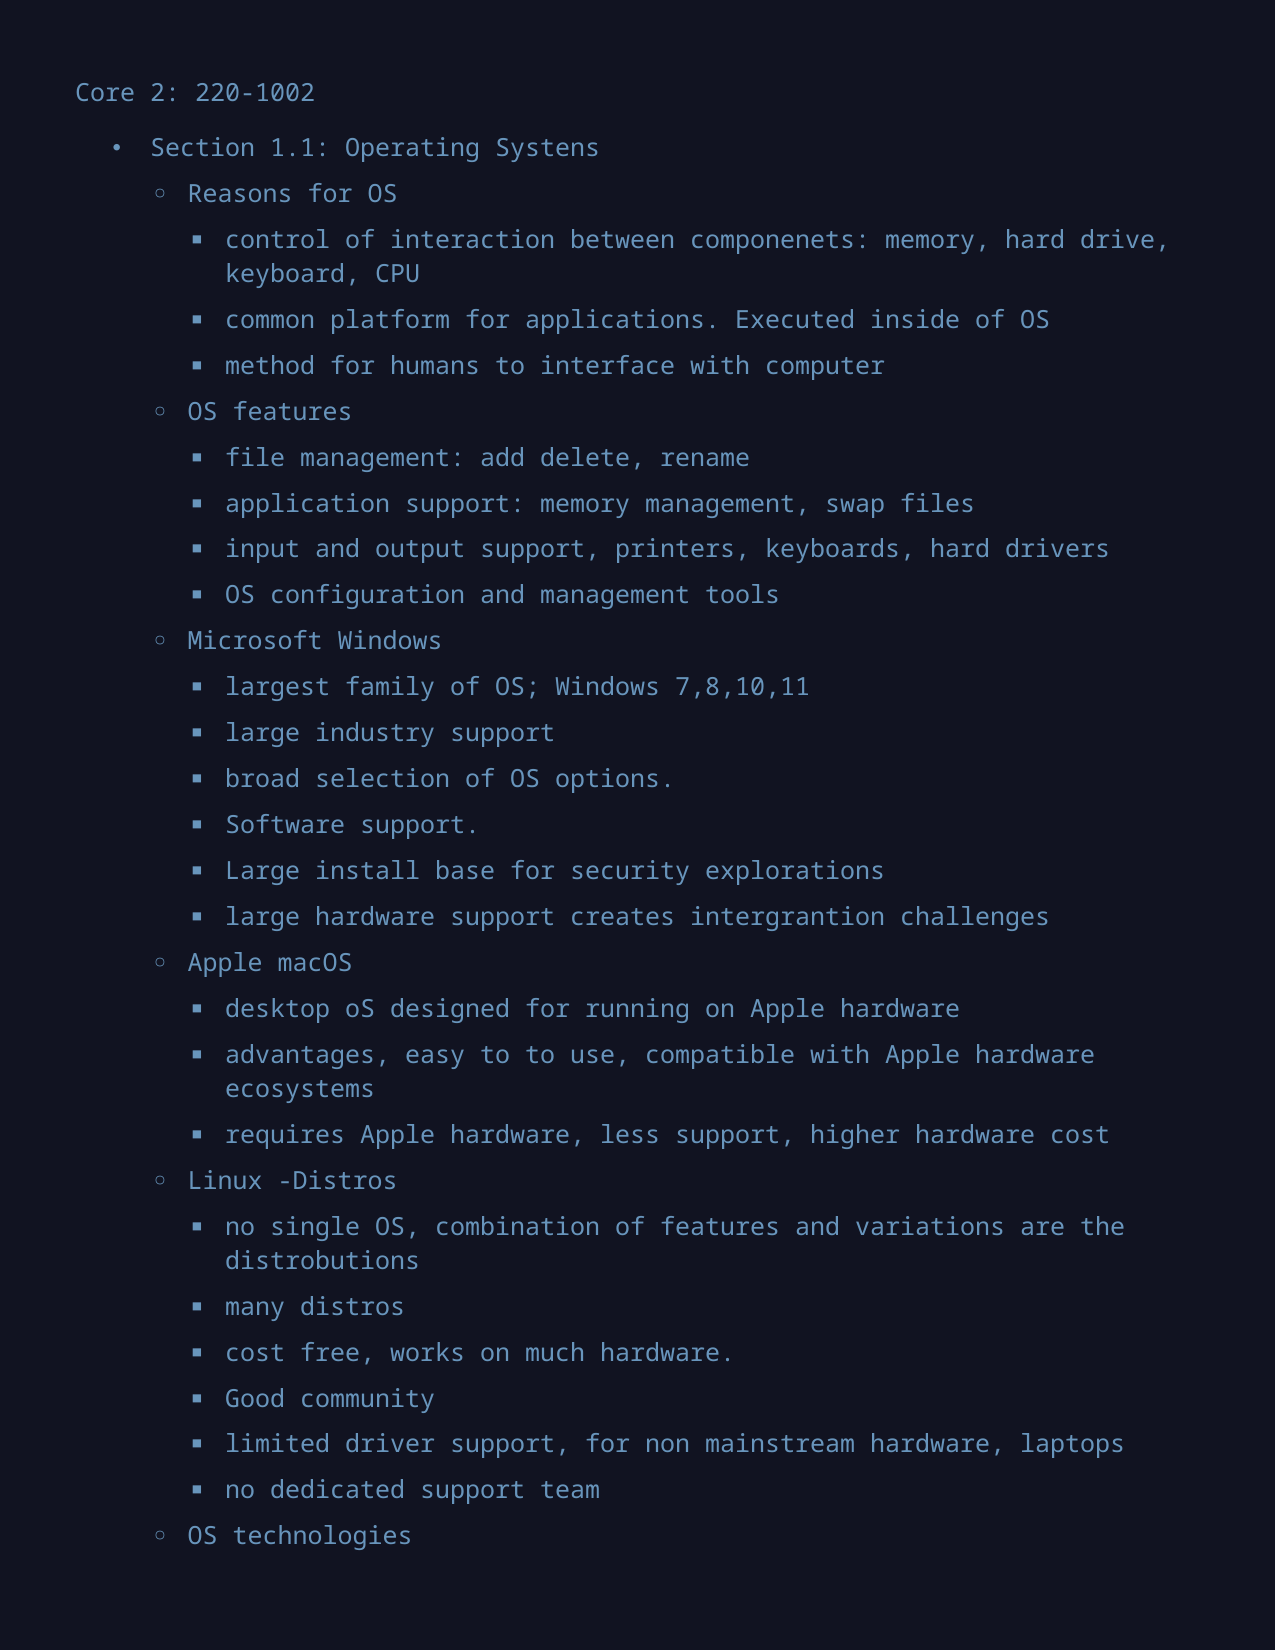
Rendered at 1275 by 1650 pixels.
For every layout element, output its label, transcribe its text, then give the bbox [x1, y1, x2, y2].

list Apple macOS [150, 944, 1200, 979]
list many distros [187, 1288, 1200, 1322]
list requires Apple hardware, less support, higher hardware cost [187, 1116, 1200, 1151]
text Core 2: 220-1002 [75, 75, 1200, 109]
list Linux -Distros [150, 1162, 1200, 1196]
list no dedicated support team [187, 1472, 1200, 1506]
list Large install base for security explorations [187, 853, 1200, 887]
list input and output support, printers, keyboards, hard drivers [187, 531, 1200, 565]
list Reasons for OS [150, 176, 1200, 209]
list large hardware support creates intergrantion challenges [187, 899, 1200, 933]
list cost free, works on much hardware. [187, 1334, 1200, 1368]
list limited driver support, for non mainstream hardware, laptops [187, 1426, 1200, 1460]
list Section 1.1: Operating Systens [112, 129, 1200, 164]
list common platform for applications. Executed inside of OS [187, 301, 1200, 336]
list Microsoft Windows [150, 623, 1200, 657]
list control of interaction between componenets: memory, hard drive, keyboard, CPU [187, 221, 1200, 289]
list method for humans to interface with computer [187, 347, 1200, 381]
list OS features [150, 393, 1200, 427]
list Good community [187, 1380, 1200, 1414]
list Software support. [187, 807, 1200, 841]
list advantages, easy to to use, compatible with Apple hardware ecosystems [187, 1036, 1200, 1104]
list desktop oS designed for running on Apple hardware [187, 991, 1200, 1024]
list largest family of OS; Windows 7,8,10,11 [187, 669, 1200, 703]
list no single OS, combination of features and variations are the distrobutions [187, 1208, 1200, 1276]
list large industry support [187, 715, 1200, 749]
list OS technologies [150, 1518, 1200, 1552]
list file management: add delete, rename [187, 439, 1200, 473]
list broad selection of OS options. [187, 761, 1200, 795]
list application support: memory management, swap files [187, 485, 1200, 519]
list OS configuration and management tools [187, 577, 1200, 611]
